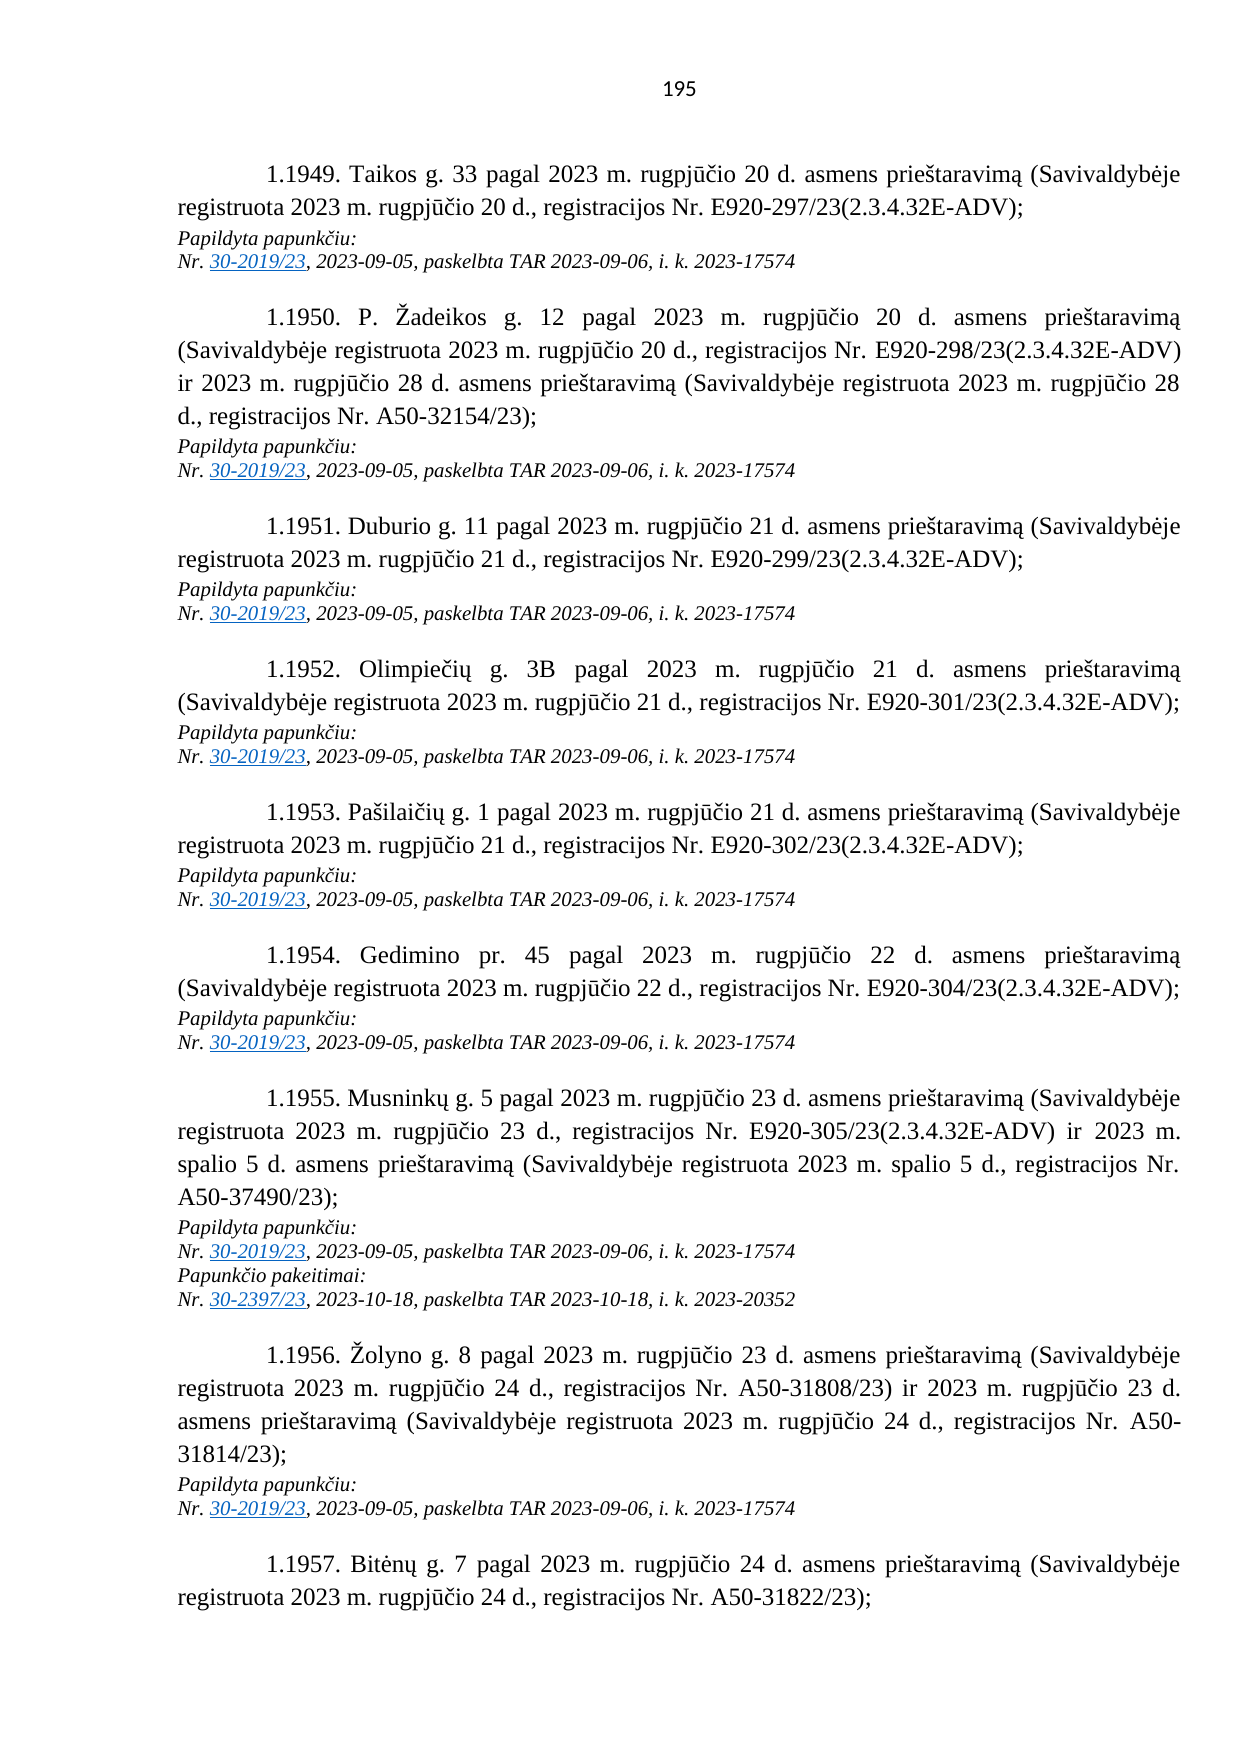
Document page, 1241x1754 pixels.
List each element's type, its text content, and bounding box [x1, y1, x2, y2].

text 1.1949. Taikos g. 33 pagal 2023 m. rugpjūčio 20 d. asmens prieštaravimą (Savivaldybėje registruota 2023 m. rugpjūčio 20 d., registracijos Nr. E920-297/23(2.3.4.32E-ADV); [177, 159, 1181, 221]
text Nr. 30-2019/23, 2023-09-05, paskelbta TAR 2023-09-06, i. k. 2023-17574 [177, 887, 1181, 911]
text Nr. 30-2019/23, 2023-09-05, paskelbta TAR 2023-09-06, i. k. 2023-17574 [177, 1030, 1181, 1054]
text Nr. 30-2019/23, 2023-09-05, paskelbta TAR 2023-09-06, i. k. 2023-17574 [177, 1239, 1181, 1263]
text Papildyta papunkčiu: [177, 577, 1181, 601]
text 1.1954. Gedimino pr. 45 pagal 2023 m. rugpjūčio 22 d. asmens prieštaravimą (Savivaldybėje registruota 2023 m. rugpjūčio 22 d., registracijos Nr. E920-304/23(2.3.4.32E-ADV); [177, 940, 1181, 1002]
text 1.1951. Duburio g. 11 pagal 2023 m. rugpjūčio 21 d. asmens prieštaravimą (Savivaldybėje registruota 2023 m. rugpjūčio 21 d., registracijos Nr. E920-299/23(2.3.4.32E-ADV); [177, 511, 1181, 573]
text Papildyta papunkčiu: [177, 1006, 1181, 1030]
text Nr. 30-2397/23, 2023-10-18, paskelbta TAR 2023-10-18, i. k. 2023-20352 [177, 1287, 1181, 1311]
text 1.1955. Musninkų g. 5 pagal 2023 m. rugpjūčio 23 d. asmens prieštaravimą (Savivaldybėje registruota 2023 m. rugpjūčio 23 d., registracijos Nr. E920-305/23(2.3.4.32E-ADV) ir 2023 m. spalio 5 d. asmens prieštaravimą (Savivaldybėje registruota 2023 m. spalio 5 d., registracijos Nr. A50-37490/23); [177, 1083, 1181, 1211]
text Nr. 30-2019/23, 2023-09-05, paskelbta TAR 2023-09-06, i. k. 2023-17574 [177, 249, 1181, 273]
text Nr. 30-2019/23, 2023-09-05, paskelbta TAR 2023-09-06, i. k. 2023-17574 [177, 601, 1181, 625]
text Nr. 30-2019/23, 2023-09-05, paskelbta TAR 2023-09-06, i. k. 2023-17574 [177, 458, 1181, 482]
text Nr. 30-2019/23, 2023-09-05, paskelbta TAR 2023-09-06, i. k. 2023-17574 [177, 744, 1181, 768]
text Papildyta papunkčiu: [177, 863, 1181, 887]
text Papildyta papunkčiu: [177, 434, 1181, 458]
text 1.1957. Bitėnų g. 7 pagal 2023 m. rugpjūčio 24 d. asmens prieštaravimą (Savivaldybėje registruota 2023 m. rugpjūčio 24 d., registracijos Nr. A50-31822/23); [177, 1549, 1181, 1611]
text Nr. 30-2019/23, 2023-09-05, paskelbta TAR 2023-09-06, i. k. 2023-17574 [177, 1496, 1181, 1520]
text 1.1952. Olimpiečių g. 3B pagal 2023 m. rugpjūčio 21 d. asmens prieštaravimą (Savivaldybėje registruota 2023 m. rugpjūčio 21 d., registracijos Nr. E920-301/23(2.3.4.32E-ADV); [177, 654, 1181, 716]
text Papildyta papunkčiu: [177, 720, 1181, 744]
text Papildyta papunkčiu: [177, 1215, 1181, 1239]
text Papildyta papunkčiu: [177, 1472, 1181, 1496]
text 1.1950. P. Žadeikos g. 12 pagal 2023 m. rugpjūčio 20 d. asmens prieštaravimą (Savivaldybėje registruota 2023 m. rugpjūčio 20 d., registracijos Nr. E920-298/23(2.3.4.32E-ADV) ir 2023 m. rugpjūčio 28 d. asmens prieštaravimą (Savivaldybėje registruota 2023 m. rugpjūčio 28 d., registracijos Nr. A50-32154/23); [177, 302, 1181, 430]
text 1.1953. Pašilaičių g. 1 pagal 2023 m. rugpjūčio 21 d. asmens prieštaravimą (Savivaldybėje registruota 2023 m. rugpjūčio 21 d., registracijos Nr. E920-302/23(2.3.4.32E-ADV); [177, 797, 1181, 859]
text Papildyta papunkčiu: [177, 225, 1181, 249]
text 1.1956. Žolyno g. 8 pagal 2023 m. rugpjūčio 23 d. asmens prieštaravimą (Savivaldybėje registruota 2023 m. rugpjūčio 24 d., registracijos Nr. A50-31808/23) ir 2023 m. rugpjūčio 23 d. asmens prieštaravimą (Savivaldybėje registruota 2023 m. rugpjūčio 24 d., registracijos Nr. A50-31814/23); [177, 1340, 1181, 1468]
text Papunkčio pakeitimai: [177, 1263, 1181, 1287]
